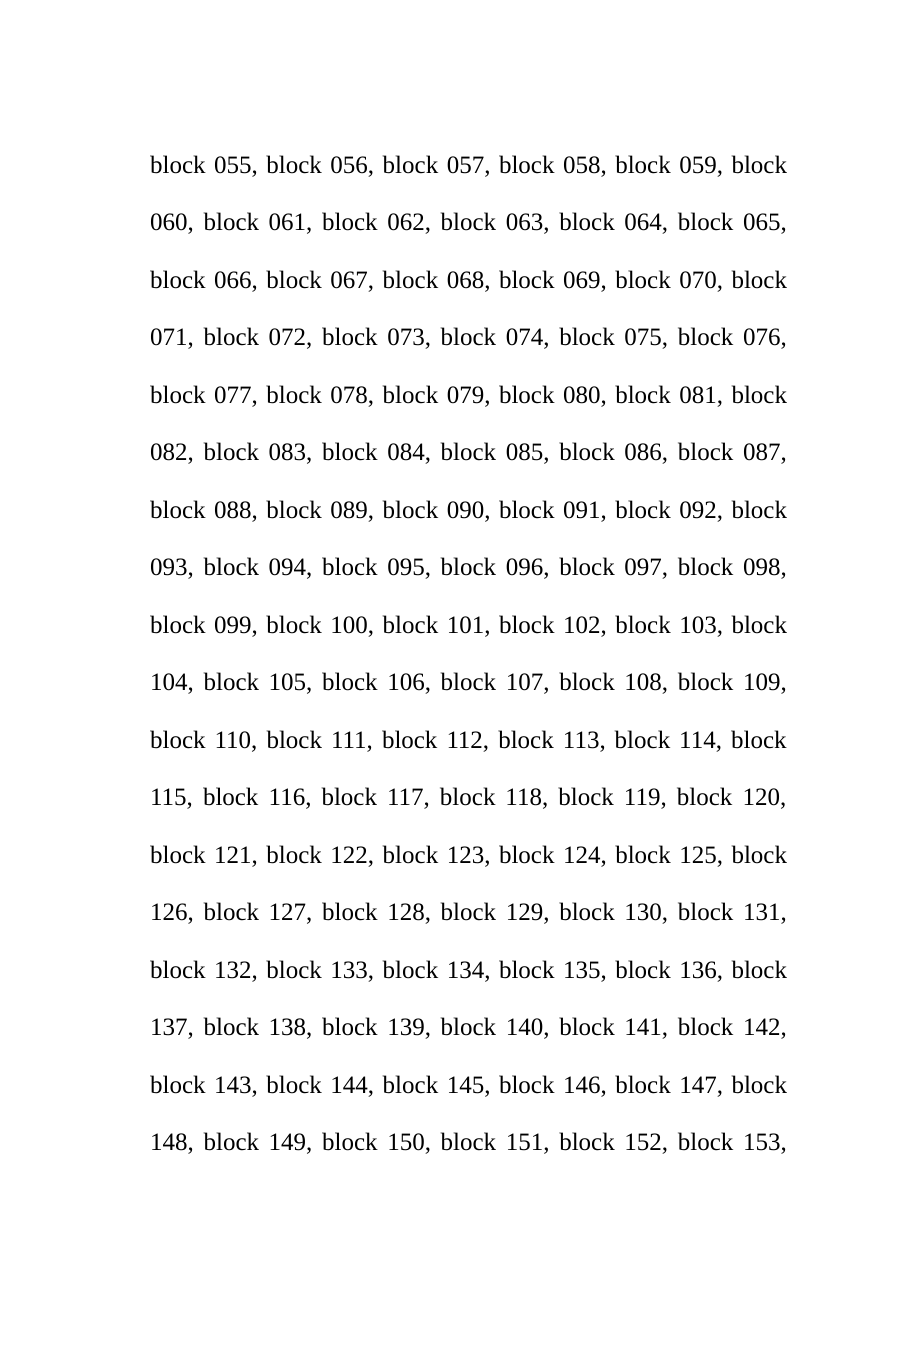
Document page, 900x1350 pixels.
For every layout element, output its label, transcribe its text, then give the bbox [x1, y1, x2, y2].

text block 055, block 056, block 057, block 058, block 059, block 060, block 061, block 062, block 063, block 064, block 065, block 066, block 067, block 068, block 069, block 070, block 071, block 072, block 073, block 074, block 075, block 076, block 077, block 078, block 079, block 080, block 081, block 082, block 083, block 084, block 085, block 086, block 087, block 088, block 089, block 090, block 091, block 092, block 093, block 094, block 095, block 096, block 097, block 098, block 099, block 100, block 101, block 102, block 103, block 104, block 105, block 106, block 107, block 108, block 109, block 110, block 111, block 112, block 113, block 114, block 115, block 116, block 117, block 118, block 119, block 120, block 121, block 122, block 123, block 124, block 125, block 126, block 127, block 128, block 129, block 130, block 131, block 132, block 133, block 134, block 135, block 136, block 137, block 138, block 139, block 140, block 141, block 142, block 143, block 144, block 145, block 146, block 147, block 148, block 149, block 150, block 151, block 152, block 153, [150, 150, 787, 1156]
